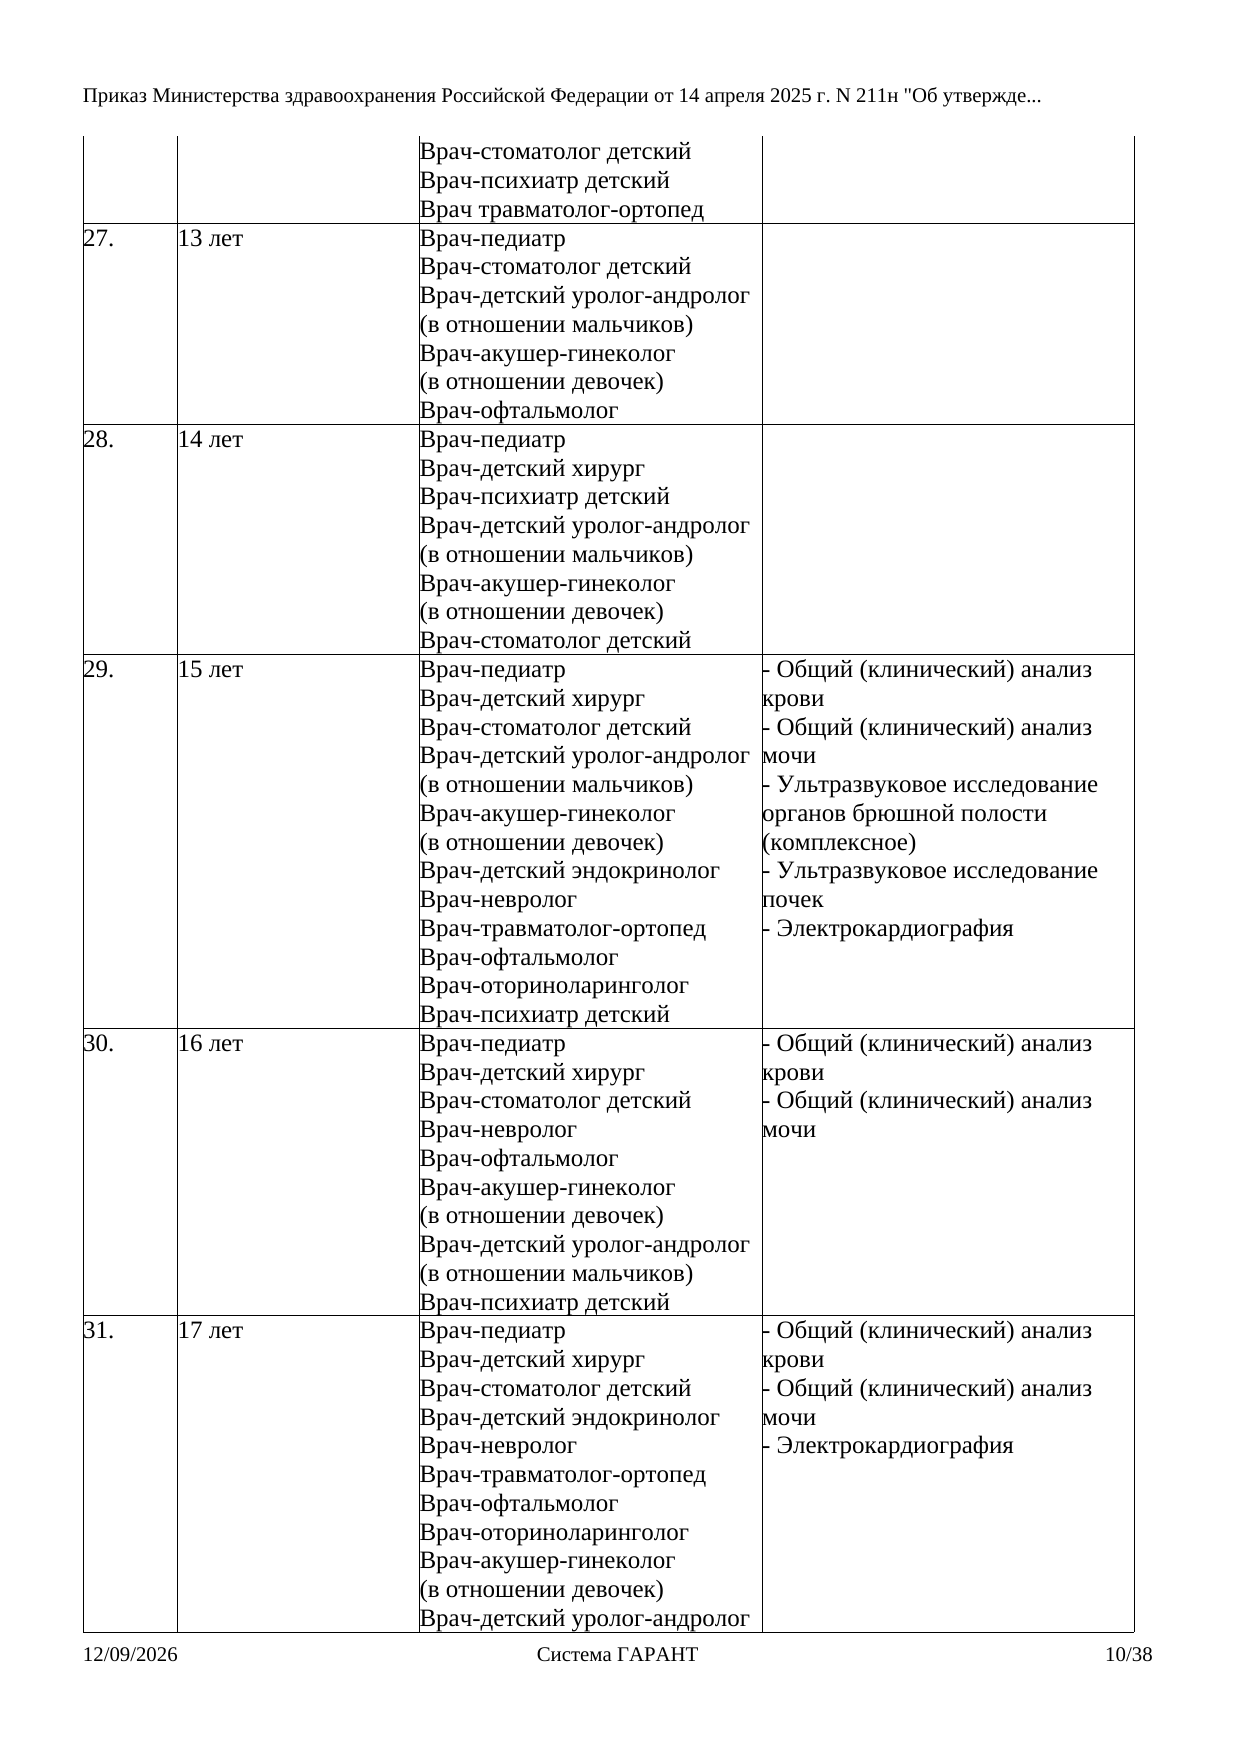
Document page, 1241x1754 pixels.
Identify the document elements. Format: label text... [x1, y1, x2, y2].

table_cell 16 лет [178, 1029, 419, 1315]
table_cell Врач-педиатр Врач-детский хирург Врач-психиатр детский Врач-детский уролог-андролог (в отношении мальчиков) Врач-акушер-гинеколог (в отношении девочек) Врач-стоматолог детский [420, 425, 762, 654]
table_cell [178, 136, 419, 223]
table_cell [763, 136, 1134, 223]
table_cell 17 лет [178, 1316, 419, 1632]
table_cell 29. [84, 655, 177, 1028]
table_cell 31. [84, 1316, 177, 1632]
table_cell - Общий (клинический) анализ крови - Общий (клинический) анализ мочи - Ультразвуковое исследование органов брюшной полости (комплексное) - Ультразвуковое исследование почек - Электрокардиография [763, 655, 1134, 1028]
table_cell [84, 136, 177, 223]
table_cell [763, 425, 1134, 654]
table_cell [763, 224, 1134, 424]
table_cell Врач-стоматолог детский Врач-психиатр детский Врач травматолог-ортопед [420, 136, 762, 223]
table_cell 27. [84, 224, 177, 424]
table_cell 15 лет [178, 655, 419, 1028]
table_cell 28. [84, 425, 177, 654]
table_cell Врач-педиатр Врач-стоматолог детский Врач-детский уролог-андролог (в отношении мальчиков) Врач-акушер-гинеколог (в отношении девочек) Врач-офтальмолог [420, 224, 762, 424]
table_cell Врач-педиатр Врач-детский хирург Врач-стоматолог детский Врач-детский уролог-андролог (в отношении мальчиков) Врач-акушер-гинеколог (в отношении девочек) Врач-детский эндокринолог Врач-невролог Врач-травматолог-ортопед Врач-офтальмолог Врач-оториноларинголог Врач-психиатр детский [420, 655, 762, 1028]
table_cell - Общий (клинический) анализ крови - Общий (клинический) анализ мочи - Электрокардиография [763, 1316, 1134, 1632]
table_cell Врач-педиатр Врач-детский хирург Врач-стоматолог детский Врач-детский эндокринолог Врач-невролог Врач-травматолог-ортопед Врач-офтальмолог Врач-оториноларинголог Врач-акушер-гинеколог (в отношении девочек) Врач-детский уролог-андролог [420, 1316, 762, 1632]
table_cell 30. [84, 1029, 177, 1315]
table_cell 13 лет [178, 224, 419, 424]
table_cell - Общий (клинический) анализ крови - Общий (клинический) анализ мочи [763, 1029, 1134, 1315]
table_cell 14 лет [178, 425, 419, 654]
table_cell Врач-педиатр Врач-детский хирург Врач-стоматолог детский Врач-невролог Врач-офтальмолог Врач-акушер-гинеколог (в отношении девочек) Врач-детский уролог-андролог (в отношении мальчиков) Врач-психиатр детский [420, 1029, 762, 1315]
